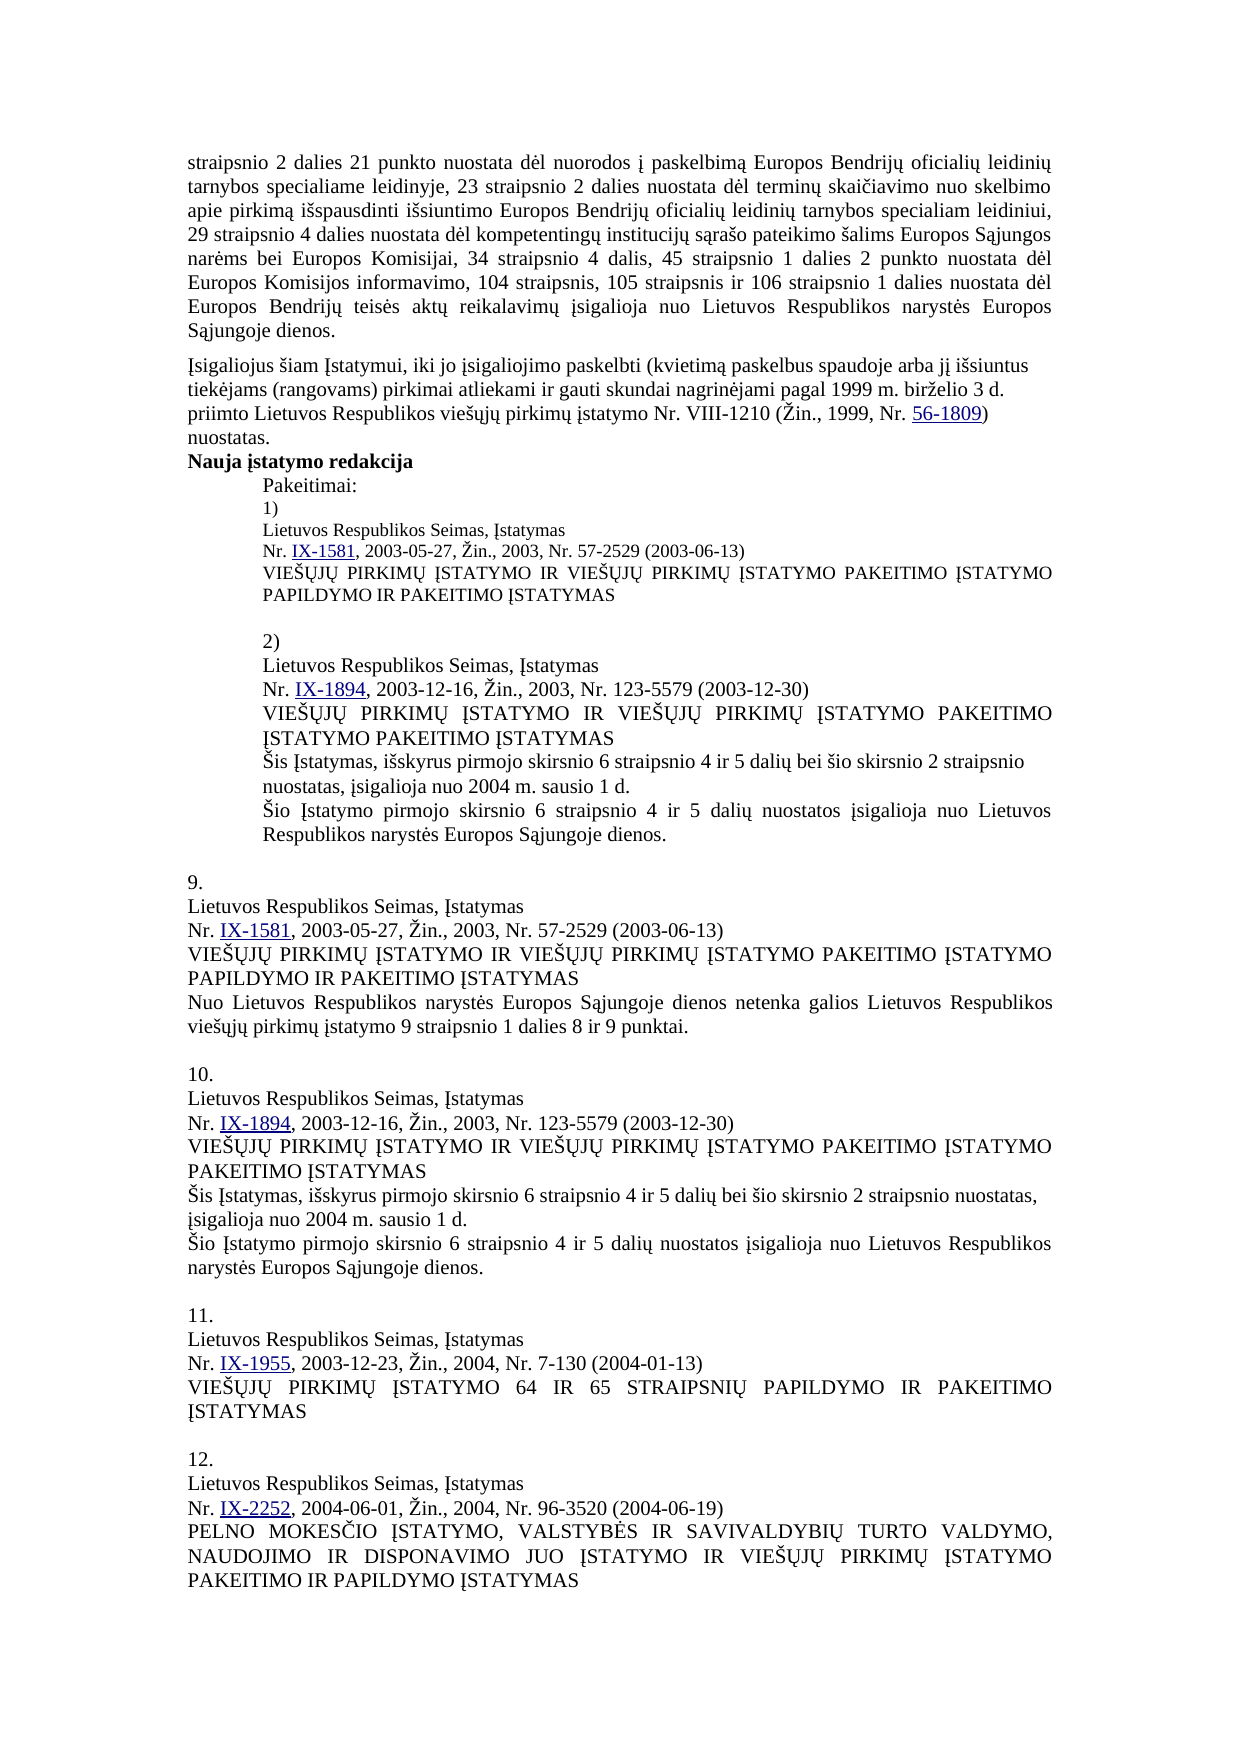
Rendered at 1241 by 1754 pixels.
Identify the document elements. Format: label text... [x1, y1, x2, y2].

text Nr. IX-1894, 2003-12-16, Žin., 2003, Nr. 123-5579 (2003-12-30) [187, 1110, 1053, 1134]
text Lietuvos Respublikos Seimas, Įstatymas [187, 1327, 1053, 1351]
text Nr. IX-1581, 2003-05-27, Žin., 2003, Nr. 57-2529 (2003-06-13) [187, 540, 1053, 562]
text Lietuvos Respublikos Seimas, Įstatymas [187, 519, 1053, 540]
text straipsnio 2 dalies 21 punkto nuostata dėl nuorodos į paskelbimą Europos Bendrijų oficialių leidinių tarnybos specialiame leidinyje, 23 straipsnio 2 dalies nuostata dėl terminų skaičiavimo nuo skelbimo apie pirkimą išspausdinti išsiuntimo Europos Bendrijų oficialių leidinių tarnybos specialiam leidiniui, 29 straipsnio 4 dalies nuostata dėl kompetentingų institucijų sąrašo pateikimo šalims Europos Sąjungos narėms bei Europos Komisijai, 34 straipsnio 4 dalis, 45 straipsnio 1 dalies 2 punkto nuostata dėl Europos Komisijos informavimo, 104 straipsnis, 105 straipsnis ir 106 straipsnio 1 dalies nuostata dėl Europos Bendrijų teisės aktų reikalavimų įsigalioja nuo Lietuvos Respublikos narystės Europos Sąjungoje dienos. [187, 150, 1053, 342]
text Šis Įstatymas, išskyrus pirmojo skirsnio 6 straipsnio 4 ir 5 dalių bei šio skirsnio 2 straipsnio nuostatas, įsigalioja nuo 2004 m. sausio 1 d. [262, 749, 1053, 798]
text 12. [187, 1447, 1053, 1471]
text Šio Įstatymo pirmojo skirsnio 6 straipsnio 4 ir 5 dalių nuostatos įsigalioja nuo Lietuvos Respublikos narystės Europos Sąjungoje dienos. [262, 798, 1053, 846]
text VIEŠŲJŲ PIRKIMŲ ĮSTATYMO 64 IR 65 STRAIPSNIŲ PAPILDYMO IR PAKEITIMO ĮSTATYMAS [187, 1375, 1053, 1423]
text VIEŠŲJŲ PIRKIMŲ ĮSTATYMO IR VIEŠŲJŲ PIRKIMŲ ĮSTATYMO PAKEITIMO ĮSTATYMO PAPILDYMO IR PAKEITIMO ĮSTATYMAS [262, 562, 1053, 605]
text Nauja įstatymo redakcija [187, 449, 1053, 473]
text Šis Įstatymas, išskyrus pirmojo skirsnio 6 straipsnio 4 ir 5 dalių bei šio skirsnio 2 straipsnio nuostatas, įsigalioja nuo 2004 m. sausio 1 d. [187, 1183, 1053, 1231]
text Nuo Lietuvos Respublikos narystės Europos Sąjungoje dienos netenka galios Lietuvos Respublikos viešųjų pirkimų įstatymo 9 straipsnio 1 dalies 8 ir 9 punktai. [187, 990, 1053, 1038]
text VIEŠŲJŲ PIRKIMŲ ĮSTATYMO IR VIEŠŲJŲ PIRKIMŲ ĮSTATYMO PAKEITIMO ĮSTATYMO PAPILDYMO IR PAKEITIMO ĮSTATYMAS [187, 942, 1053, 990]
text VIEŠŲJŲ PIRKIMŲ ĮSTATYMO IR VIEŠŲJŲ PIRKIMŲ ĮSTATYMO PAKEITIMO ĮSTATYMO PAKEITIMO ĮSTATYMAS [262, 701, 1053, 749]
text Nr. IX-1955, 2003-12-23, Žin., 2004, Nr. 7-130 (2004-01-13) [187, 1351, 1053, 1375]
text Nr. IX-2252, 2004-06-01, Žin., 2004, Nr. 96-3520 (2004-06-19) [187, 1495, 1053, 1519]
text PELNO MOKESČIO ĮSTATYMO, VALSTYBĖS IR SAVIVALDYBIŲ TURTO VALDYMO, NAUDOJIMO IR DISPONAVIMO JUO ĮSTATYMO IR VIEŠŲJŲ PIRKIMŲ ĮSTATYMO PAKEITIMO IR PAPILDYMO ĮSTATYMAS [187, 1519, 1053, 1592]
text 1) [187, 497, 1053, 519]
text Lietuvos Respublikos Seimas, Įstatymas [187, 1086, 1053, 1110]
text Lietuvos Respublikos Seimas, Įstatymas [187, 653, 1053, 677]
text 11. [187, 1303, 1053, 1327]
text Lietuvos Respublikos Seimas, Įstatymas [187, 1471, 1053, 1495]
text 9. [187, 870, 1053, 894]
text 10. [187, 1062, 1053, 1086]
text Lietuvos Respublikos Seimas, Įstatymas [187, 894, 1053, 918]
text 2) [187, 629, 1053, 653]
text Šio Įstatymo pirmojo skirsnio 6 straipsnio 4 ir 5 dalių nuostatos įsigalioja nuo Lietuvos Respublikos narystės Europos Sąjungoje dienos. [187, 1231, 1053, 1279]
text Pakeitimai: [187, 473, 1053, 497]
text Įsigaliojus šiam Įstatymui, iki jo įsigaliojimo paskelbti (kvietimą paskelbus spaudoje arba jį išsiuntus tiekėjams (rangovams) pirkimai atliekami ir gauti skundai nagrinėjami pagal 1999 m. birželio 3 d. priimto Lietuvos Respublikos viešųjų pirkimų įstatymo Nr. VIII-1210 (Žin., 1999, Nr. 56-1809) nuostatas. [187, 353, 1053, 449]
text VIEŠŲJŲ PIRKIMŲ ĮSTATYMO IR VIEŠŲJŲ PIRKIMŲ ĮSTATYMO PAKEITIMO ĮSTATYMO PAKEITIMO ĮSTATYMAS [187, 1134, 1053, 1183]
text Nr. IX-1894, 2003-12-16, Žin., 2003, Nr. 123-5579 (2003-12-30) [187, 677, 1053, 701]
text Nr. IX-1581, 2003-05-27, Žin., 2003, Nr. 57-2529 (2003-06-13) [187, 918, 1053, 942]
